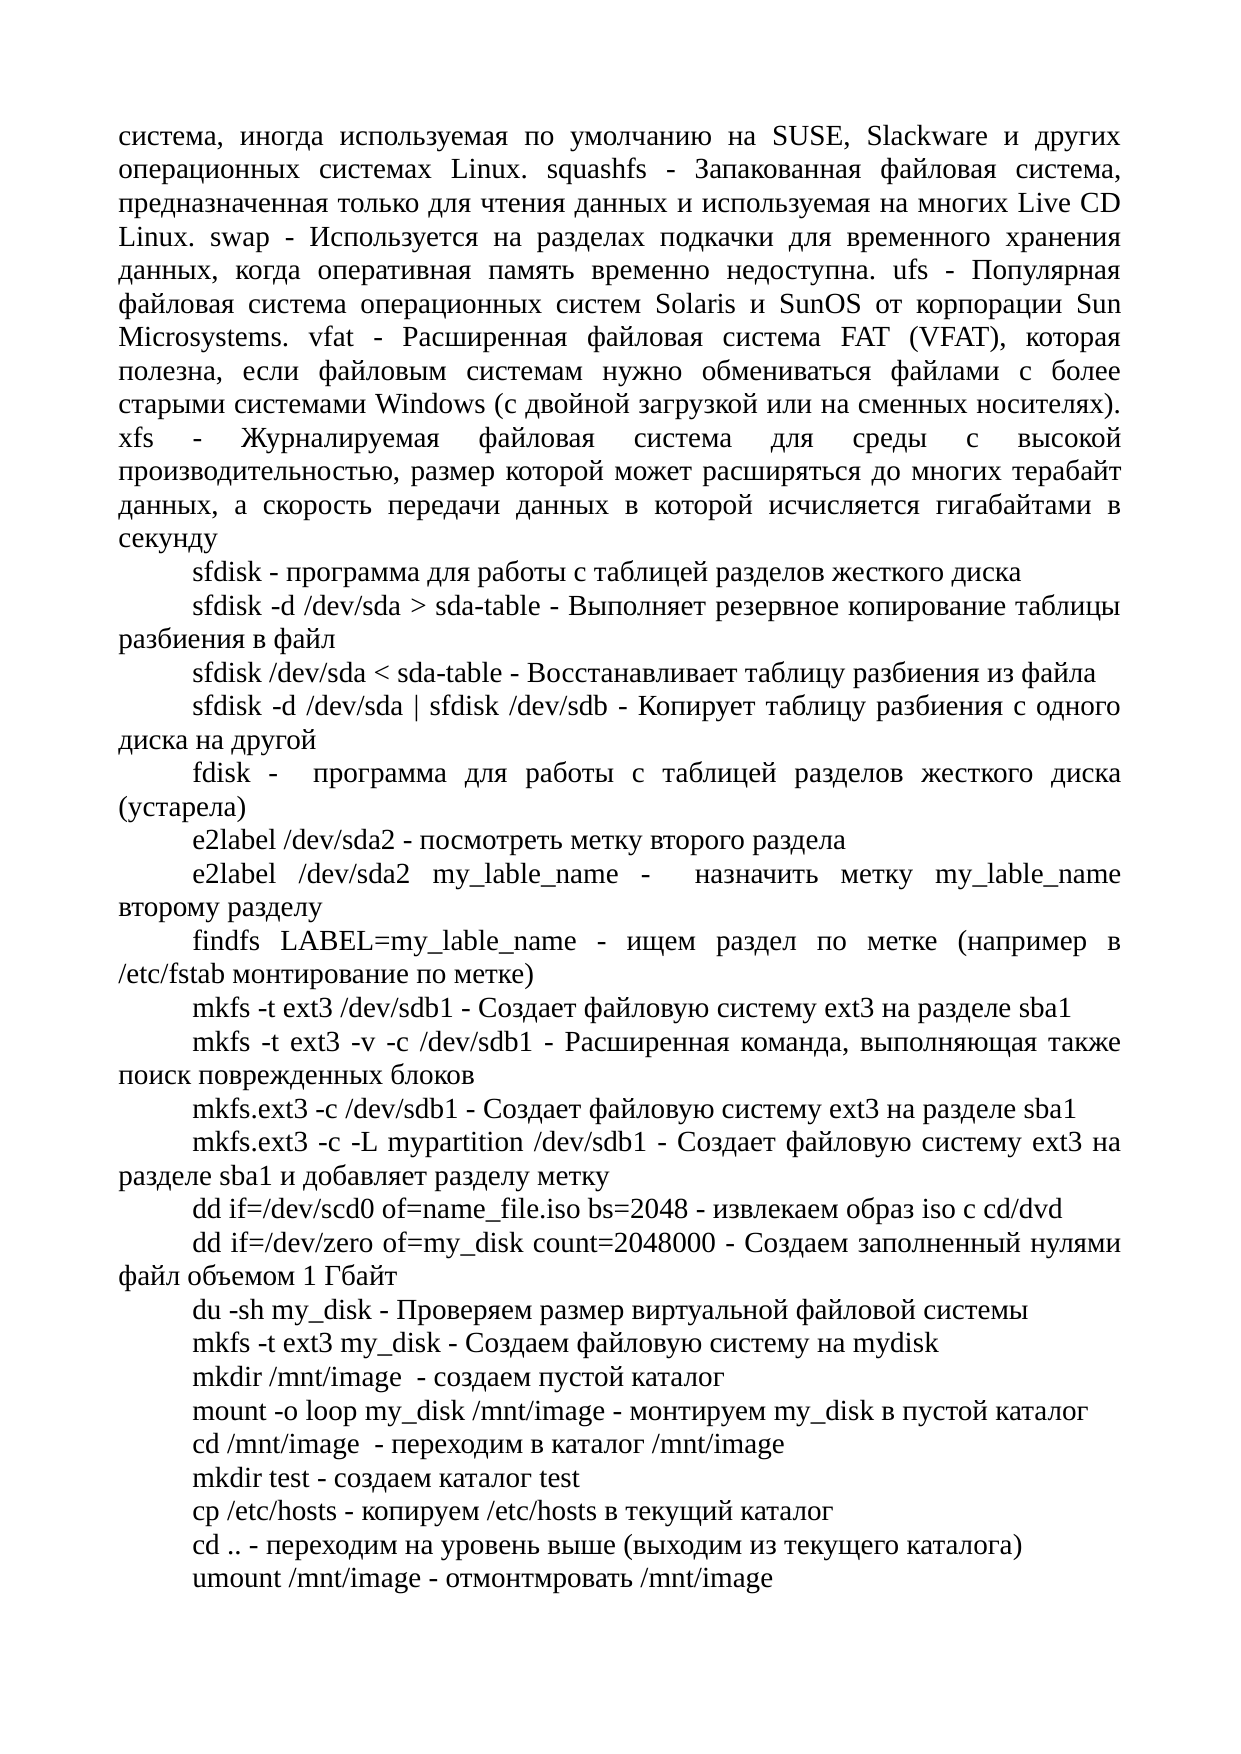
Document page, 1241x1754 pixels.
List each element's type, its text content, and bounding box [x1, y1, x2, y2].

text mkfs -t ext3 /dev/sdb1 - Создает файловую систему ext3 на разделе sba1 [118, 990, 1122, 1024]
text sfdisk /dev/sda < sda-table - Восстанавливает таблицу разбиения из файла [118, 655, 1122, 688]
text umount /mnt/image - отмонтмровать /mnt/image [118, 1560, 1122, 1594]
text dd if=/dev/scd0 of=name_file.iso bs=2048 - извлекаем образ iso с cd/dvd [118, 1191, 1122, 1225]
text e2label /dev/sda2 my_lable_name - назначить метку my_lable_name второму разделу [118, 856, 1122, 923]
text mkfs -t ext3 my_disk - Создаем файловую систему на mydisk [118, 1326, 1122, 1359]
text du -sh my_disk - Проверяем размер виртуальной файловой системы [118, 1292, 1122, 1326]
text sfdisk - программа для работы с таблицей разделов жесткого диска [118, 554, 1122, 588]
text sfdisk -d /dev/sda > sda-table - Выполняет резервное копирование таблицы разбиения в файл [118, 588, 1122, 655]
text mkfs.ext3 -с -L mypartition /dev/sdb1 - Создает файловую систему ext3 на разделе sba1 и добавляет разделу метку [118, 1124, 1122, 1191]
text cd /mnt/image - переходим в каталог /mnt/image [118, 1426, 1122, 1460]
text mkfs -t ext3 -v -c /dev/sdb1 - Расширенная команда, выполняющая также поиск поврежденных блоков [118, 1024, 1122, 1091]
text fdisk - программа для работы с таблицей разделов жесткого диска (устарела) [118, 755, 1122, 822]
text mount -o loop my_disk /mnt/image - монтируем my_disk в пустой каталог [118, 1393, 1122, 1426]
text findfs LABEL=my_lable_name - ищем раздел по метке (например в /etc/fstab монтирование по метке) [118, 923, 1122, 990]
text sfdisk -d /dev/sda | sfdisk /dev/sdb - Копирует таблицу разбиения с одного диска на другой [118, 688, 1122, 755]
text e2label /dev/sda2 - посмотреть метку второго раздела [118, 822, 1122, 856]
text cp /etc/hosts - копируем /etc/hosts в текущий каталог [118, 1493, 1122, 1527]
text mkdir /mnt/image - создаем пустой каталог [118, 1359, 1122, 1393]
text mkdir test - создаем каталог test [118, 1460, 1122, 1493]
text mkfs.ext3 -с /dev/sdb1 - Создает файловую систему ext3 на разделе sba1 [118, 1091, 1122, 1124]
text система, иногда используемая по умолчанию на SUSE, Slackware и других операционных системах Linux. squashfs - Запакованная файловая система, предназначенная только для чтения данных и используемая на многих Live CD Linux. swap - Используется на разделах подкачки для временного хранения данных, когда оперативная память временно недоступна. ufs - Популярная файловая система операционных систем Solaris и SunOS от корпорации Sun Microsystems. vfat - Расширенная файловая система FAT (VFAT), которая полезна, если файловым системам нужно обмениваться файлами с более старыми системами Windows (с двойной загрузкой или на сменных носителях). xfs - Журналируемая файловая система для среды с высокой производительностью, размер которой может расширяться до многих терабайт данных, а скорость передачи данных в которой исчисляется гигабайтами в секунду [118, 118, 1122, 554]
text dd if=/dev/zero of=my_disk count=2048000 - Создаем заполненный нулями файл объемом 1 Гбайт [118, 1225, 1122, 1292]
text cd .. - переходим на уровень выше (выходим из текущего каталога) [118, 1527, 1122, 1560]
